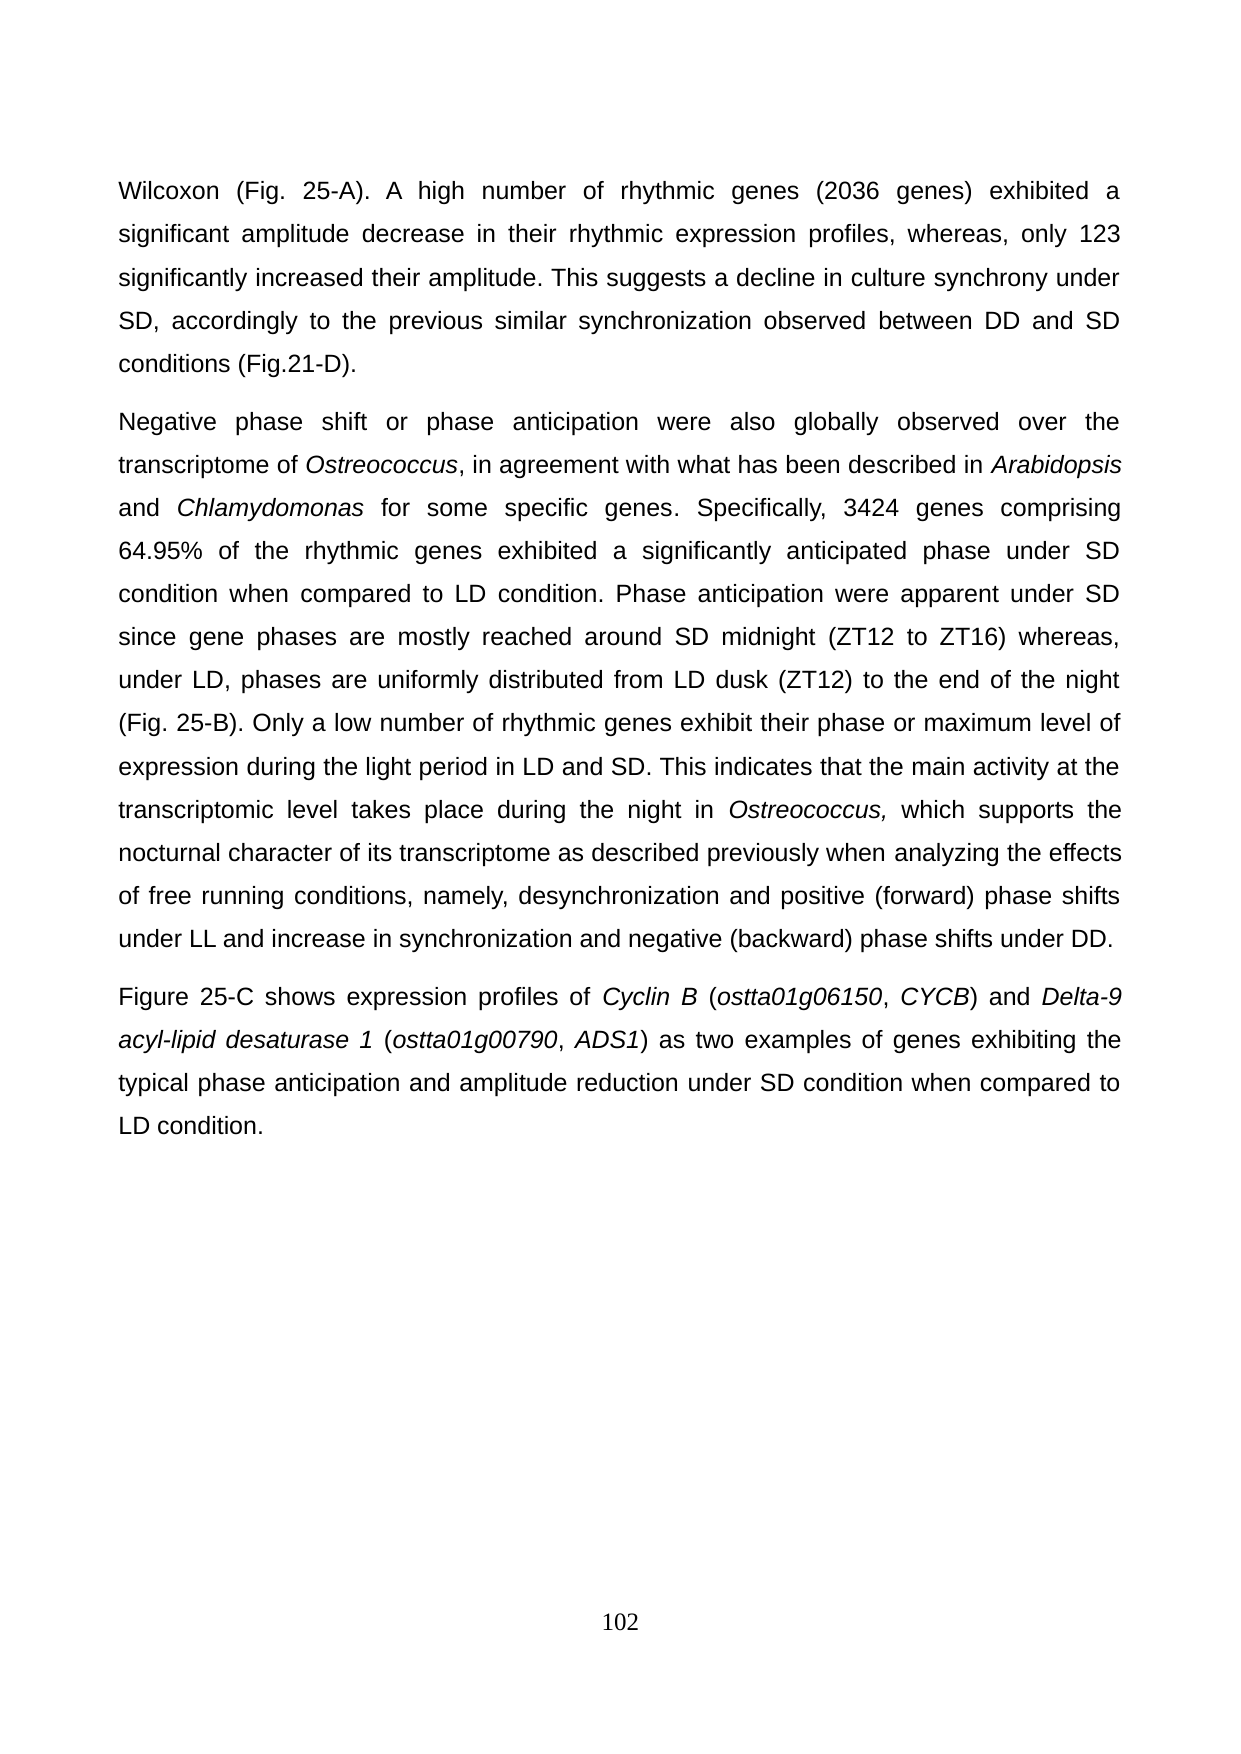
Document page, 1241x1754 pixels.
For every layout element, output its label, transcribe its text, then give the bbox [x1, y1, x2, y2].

text Figure 25-C shows expression profiles of Cyclin B (ostta01g06150, CYCB) and Delta-9 acyl-lipid desaturase 1 (ostta01g00790, ADS1) as two examples of genes exhibiting the typical phase anticipation and amplitude reduction under SD condition when compared to LD condition. [118, 982, 1122, 1140]
text Wilcoxon (Fig. 25-A). A high number of rhythmic genes (2036 genes) exhibited a significant amplitude decrease in their rhythmic expression profiles, whereas, only 123 significantly increased their amplitude. This suggests a decline in culture synchrony under SD, accordingly to the previous similar synchronization observed between DD and SD conditions (Fig.21-D). [118, 176, 1122, 378]
text Negative phase shift or phase anticipation were also globally observed over the transcriptome of Ostreococcus, in agreement with what has been described in Arabidopsis and Chlamydomonas for some specific genes. Specifically, 3424 genes comprising 64.95% of the rhythmic genes exhibited a significantly anticipated phase under SD condition when compared to LD condition. Phase anticipation were apparent under SD since gene phases are mostly reached around SD midnight (ZT12 to ZT16) whereas, under LD, phases are uniformly distributed from LD dusk (ZT12) to the end of the night (Fig. 25-B). Only a low number of rhythmic genes exhibit their phase or maximum level of expression during the light period in LD and SD. This indicates that the main activity at the transcriptomic level takes place during the night in Ostreococcus, which supports the nocturnal character of its transcriptome as described previously when analyzing the effects of free running conditions, namely, desynchronization and positive (forward) phase shifts under LL and increase in synchronization and negative (backward) phase shifts under DD. [118, 407, 1122, 953]
